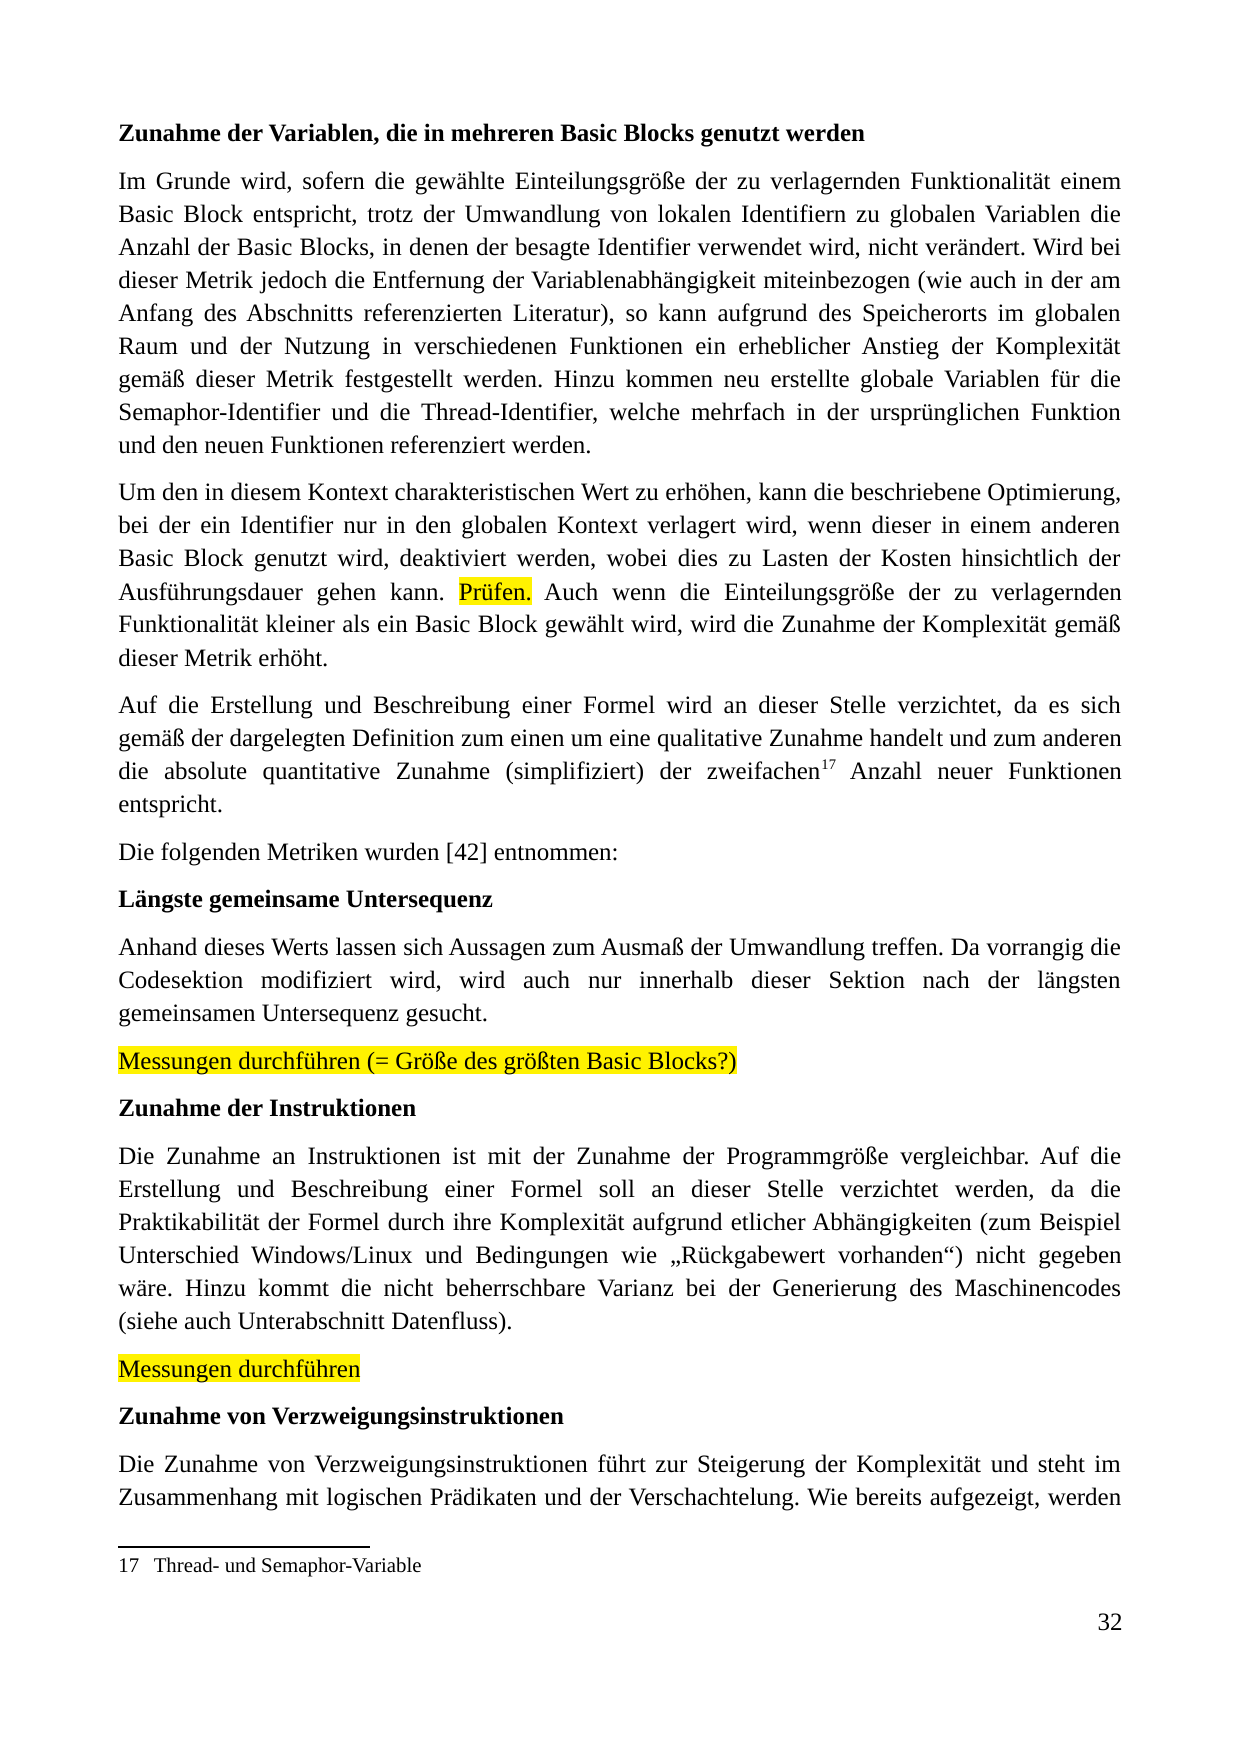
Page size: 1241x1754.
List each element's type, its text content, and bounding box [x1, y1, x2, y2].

text Im Grunde wird, sofern die gewählte Einteilungsgröße der zu verlagernden Funktionalität einem Basic Block entspricht, trotz der Umwandlung von lokalen Identifiern zu globalen Variablen die Anzahl der Basic Blocks, in denen der besagte Identifier verwendet wird, nicht verändert. Wird bei dieser Metrik jedoch die Entfernung der Variablenabhängigkeit miteinbezogen (wie auch in der am Anfang des Abschnitts referenzierten Literatur), so kann aufgrund des Speicherorts im globalen Raum und der Nutzung in verschiedenen Funktionen ein erheblicher Anstieg der Komplexität gemäß dieser Metrik festgestellt werden. Hinzu kommen neu erstellte globale Variablen für die Semaphor-Identifier und die Thread-Identifier, welche mehrfach in der ursprünglichen Funktion und den neuen Funktionen referenziert werden. [118, 166, 1122, 459]
text Die Zunahme an Instruktionen ist mit der Zunahme der Programmgröße vergleichbar. Auf die Erstellung und Beschreibung einer Formel soll an dieser Stelle verzichtet werden, da die Praktikabilität der Formel durch ihre Komplexität aufgrund etlicher Abhängigkeiten (zum Beispiel Unterschied Windows/Linux und Bedingungen wie „Rückgabewert vorhanden“) nicht gegeben wäre. Hinzu kommt die nicht beherrschbare Varianz bei der Generierung des Maschinencodes (siehe auch Unterabschnitt Datenfluss). [118, 1141, 1122, 1335]
text Anhand dieses Werts lassen sich Aussagen zum Ausmaß der Umwandlung treffen. Da vorrangig die Codesektion modifiziert wird, wird auch nur innerhalb dieser Sektion nach der längsten gemeinsamen Untersequenz gesucht. [118, 932, 1122, 1027]
text Zunahme der Instruktionen [118, 1093, 1122, 1122]
text Längste gemeinsame Untersequenz [118, 884, 1122, 913]
text Zunahme von Verzweigungsinstruktionen [118, 1401, 1122, 1430]
text Messungen durchführen (= Größe des größten Basic Blocks?) [118, 1046, 1122, 1074]
text Messungen durchführen [118, 1354, 1122, 1382]
text Auf die Erstellung und Beschreibung einer Formel wird an dieser Stelle verzichtet, da es sich gemäß der dargelegten Definition zum einen um eine qualitative Zunahme handelt und zum anderen die absolute quantitative Zunahme (simplifiziert) der zweifachen Anzahl neuer Funktionen entspricht. [118, 690, 1122, 818]
text Zunahme der Variablen, die in mehreren Basic Blocks genutzt werden [118, 118, 1122, 147]
text Die Zunahme von Verzweigungsinstruktionen führt zur Steigerung der Komplexität und steht im Zusammenhang mit logischen Prädikaten und der Verschachtelung. Wie bereits aufgezeigt, werden [118, 1449, 1122, 1511]
text Um den in diesem Kontext charakteristischen Wert zu erhöhen, kann die beschriebene Optimierung, bei der ein Identifier nur in den globalen Kontext verlagert wird, wenn dieser in einem anderen Basic Block genutzt wird, deaktiviert werden, wobei dies zu Lasten der Kosten hinsichtlich der Ausführungsdauer gehen kann. Prüfen. Auch wenn die Einteilungsgröße der zu verlagernden Funktionalität kleiner als ein Basic Block gewählt wird, wird die Zunahme der Komplexität gemäß dieser Metrik erhöht. [118, 477, 1122, 671]
text Die folgenden Metriken wurden [42] entnommen: [118, 837, 1122, 866]
text Thread- und Semaphor-Variable [118, 1553, 1122, 1577]
